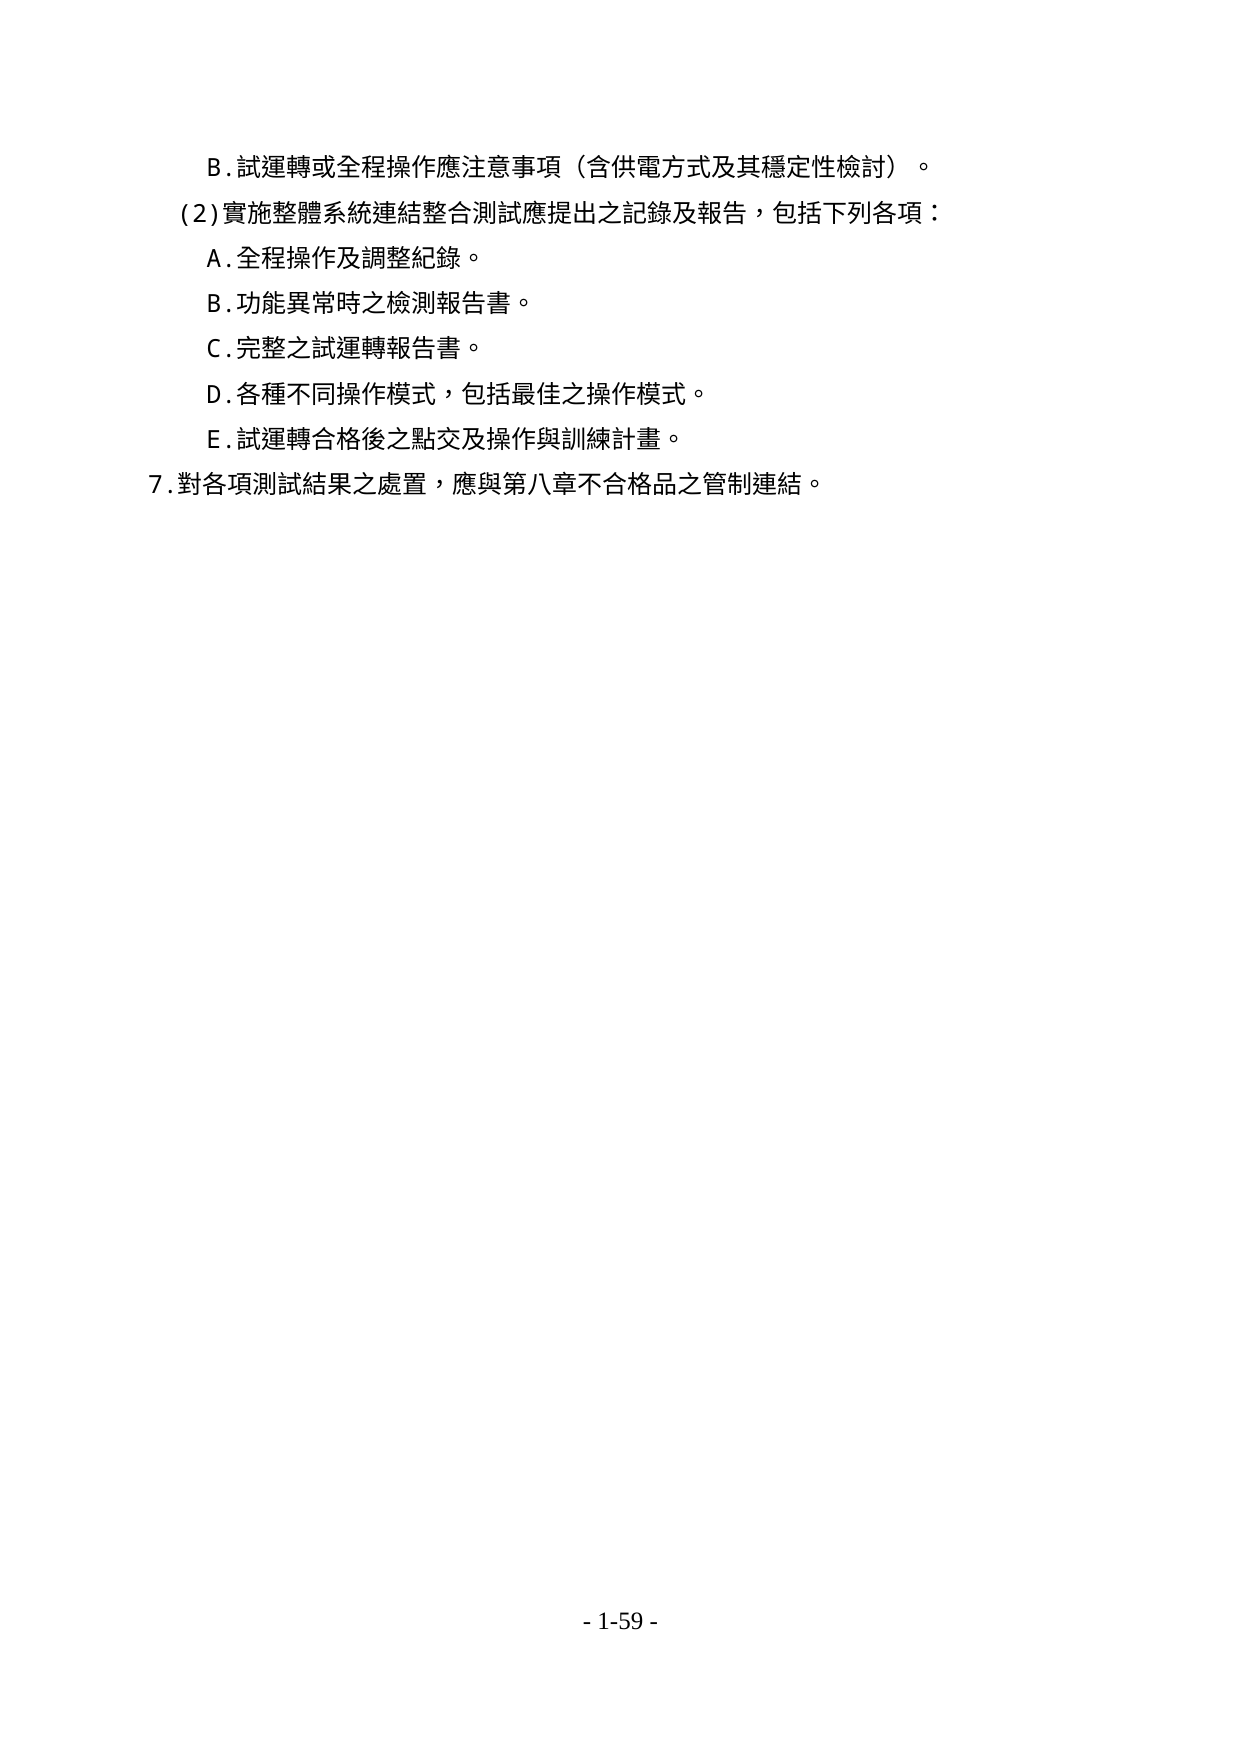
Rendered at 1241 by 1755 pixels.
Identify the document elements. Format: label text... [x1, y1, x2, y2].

text A.全程操作及調整紀錄。 [206, 238, 1093, 274]
text (2)實施整體系統連結整合測試應提出之記錄及報告，包括下列各項： [177, 193, 1093, 229]
text D.各種不同操作模式，包括最佳之操作模式。 [206, 374, 1093, 411]
text C.完整之試運轉報告書。 [206, 329, 1093, 365]
text B.功能異常時之檢測報告書。 [206, 284, 1093, 320]
text B.試運轉或全程操作應注意事項（含供電方式及其穩定性檢討）。 [206, 148, 1093, 184]
text E.試運轉合格後之點交及操作與訓練計畫。 [206, 419, 1093, 456]
text 7.對各項測試結果之處置，應與第八章不合格品之管制連結。 [148, 465, 1093, 501]
